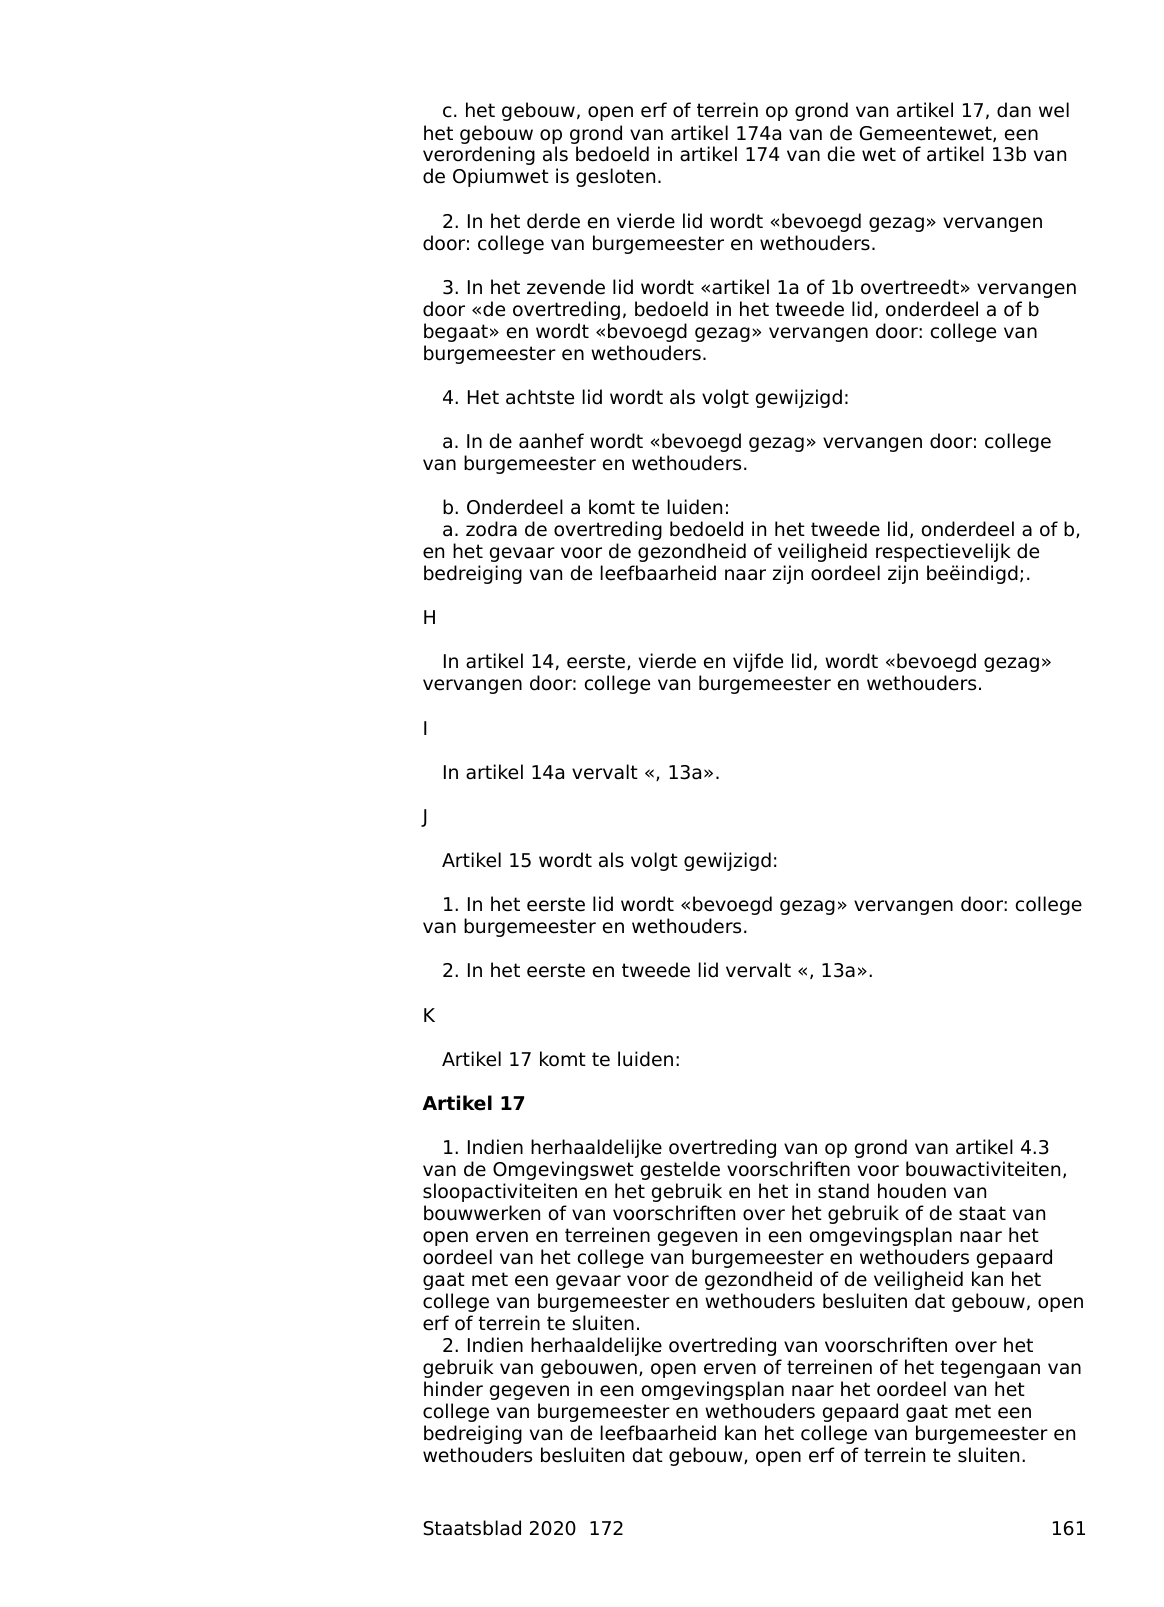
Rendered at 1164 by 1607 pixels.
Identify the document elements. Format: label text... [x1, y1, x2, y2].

text In artikel 14, eerste, vierde en vijfde lid, wordt «bevoegd gezag» vervangen door: college van burgemeester en wethouders. [422, 651, 1087, 695]
text K [422, 1004, 1087, 1026]
text 2. Indien herhaaldelijke overtreding van voorschriften over het gebruik van gebouwen, open erven of terreinen of het tegengaan van hinder gegeven in een omgevingsplan naar het oordeel van het college van burgemeester en wethouders gepaard gaat met een bedreiging van de leefbaarheid kan het college van burgemeester en wethouders besluiten dat gebouw, open erf of terrein te sluiten. [422, 1335, 1087, 1467]
text J [422, 806, 1087, 828]
text 4. Het achtste lid wordt als volgt gewijzigd: [422, 387, 1087, 409]
text a. In de aanhef wordt «bevoegd gezag» vervangen door: college van burgemeester en wethouders. [422, 431, 1087, 475]
text I [422, 717, 1087, 739]
text H [422, 607, 1087, 629]
subtitle Artikel 17 [422, 1093, 1087, 1115]
text c. het gebouw, open erf of terrein op grond van artikel 17, dan wel het gebouw op grond van artikel 174a van de Gemeentewet, een verordening als bedoeld in artikel 174 van die wet of artikel 13b van de Opiumwet is gesloten. [422, 100, 1087, 188]
text 3. In het zevende lid wordt «artikel 1a of 1b overtreedt» vervangen door «de overtreding, bedoeld in het tweede lid, onderdeel a of b begaat» en wordt «bevoegd gezag» vervangen door: college van burgemeester en wethouders. [422, 277, 1087, 364]
text 2. In het eerste en tweede lid vervalt «, 13a». [422, 960, 1087, 982]
text a. zodra de overtreding bedoeld in het tweede lid, onderdeel a of b, en het gevaar voor de gezondheid of veiligheid respectievelijk de bedreiging van de leefbaarheid naar zijn oordeel zijn beëindigd;. [422, 519, 1087, 585]
text In artikel 14a vervalt «, 13a». [422, 762, 1087, 784]
text Artikel 15 wordt als volgt gewijzigd: [422, 850, 1087, 872]
text 1. In het eerste lid wordt «bevoegd gezag» vervangen door: college van burgemeester en wethouders. [422, 894, 1087, 938]
text Artikel 17 komt te luiden: [422, 1049, 1087, 1071]
text 2. In het derde en vierde lid wordt «bevoegd gezag» vervangen door: college van burgemeester en wethouders. [422, 211, 1087, 254]
text b. Onderdeel a komt te luiden: [422, 497, 1087, 519]
text 1. Indien herhaaldelijke overtreding van op grond van artikel 4.3 van de Omgevingswet gestelde voorschriften voor bouwactiviteiten, sloopactiviteiten en het gebruik en het in stand houden van bouwwerken of van voorschriften over het gebruik of de staat van open erven en terreinen gegeven in een omgevingsplan naar het oordeel van het college van burgemeester en wethouders gepaard gaat met een gevaar voor de gezondheid of de veiligheid kan het college van burgemeester en wethouders besluiten dat gebouw, open erf of terrein te sluiten. [422, 1137, 1087, 1335]
